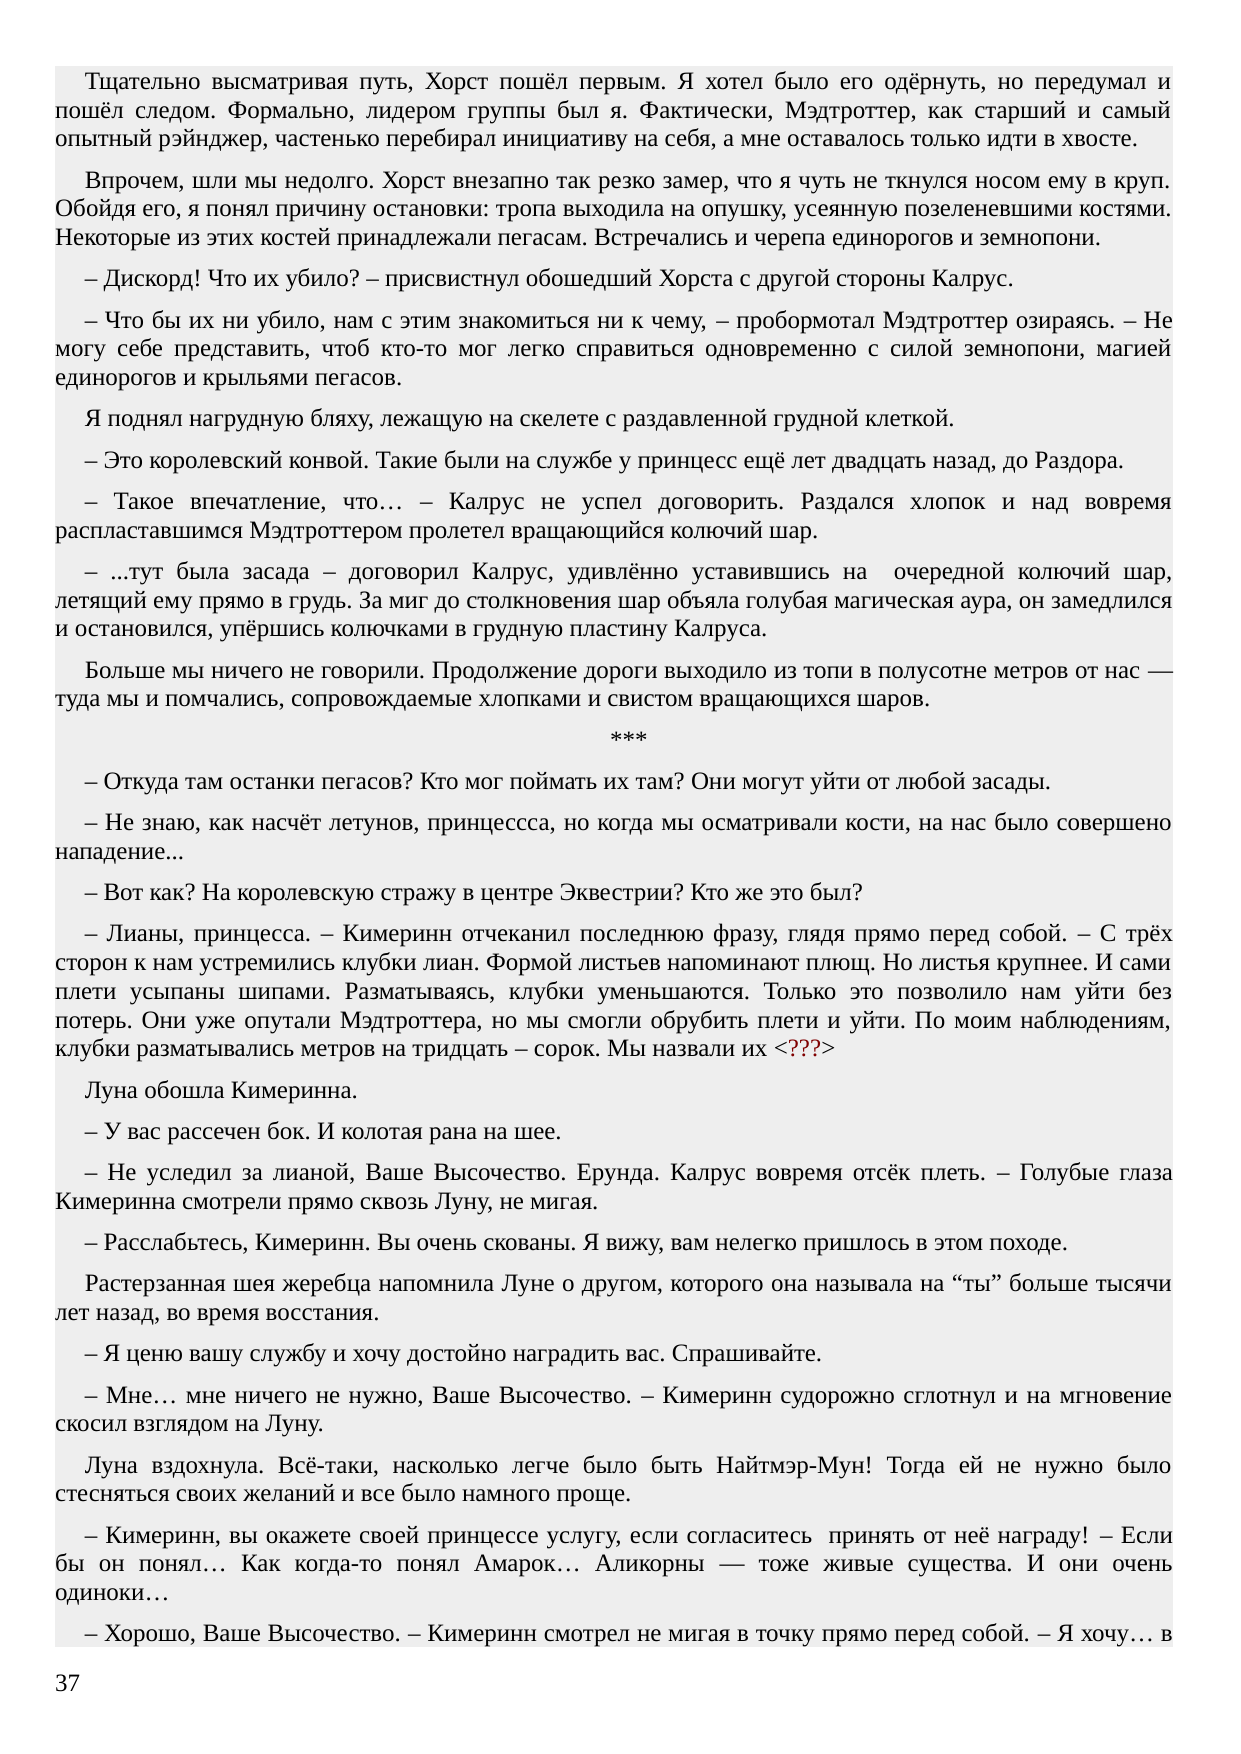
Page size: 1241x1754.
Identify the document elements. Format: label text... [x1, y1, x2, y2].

text – У вас рассечен бок. И колотая рана на шее. [55, 1116, 1173, 1145]
text – Расслабьтесь, Кимеринн. Вы очень скованы. Я вижу, вам нелегко пришлось в этом походе. [55, 1227, 1173, 1256]
text Я поднял нагрудную бляху, лежащую на скелете с раздавленной грудной клеткой. [55, 403, 1173, 432]
text – Хорошо, Ваше Высочество. – Кимеринн смотрел не мигая в точку прямо перед собой. – Я хочу… в [55, 1618, 1173, 1647]
text – Дискорд! Что их убило? – присвистнул обошедший Хорста с другой стороны Калрус. [55, 263, 1173, 292]
text Луна вздохнула. Всё-таки, насколько легче было быть Найтмэр-Мун! Тогда ей не нужно было стесняться своих желаний и все было намного проще. [55, 1450, 1173, 1507]
text – Кимеринн, вы окажете своей принцессе услугу, если согласитесь принять от неё награду! – Если бы он понял… Как когда-то понял Амарок… Аликорны — тоже живые существа. И они очень одиноки… [55, 1520, 1173, 1606]
text – Что бы их ни убило, нам с этим знакомиться ни к чему, – пробормотал Мэдтроттер озираясь. – Не могу себе представить, чтоб кто-то мог легко справиться одновременно с силой земнопони, магией единорогов и крыльями пегасов. [55, 305, 1173, 391]
text – Такое впечатление, что… – Калрус не успел договорить. Раздался хлопок и над вовремя распластавшимся Мэдтроттером пролетел вращающийся колючий шар. [55, 486, 1173, 543]
text – Откуда там останки пегасов? Кто мог поймать их там? Они могут уйти от любой засады. [55, 766, 1173, 795]
text – Это королевский конвой. Такие были на службе у принцесс ещё лет двадцать назад, до Раздора. [55, 445, 1173, 473]
text – Не знаю, как насчёт летунов, принцессса, но когда мы осматривали кости, на нас было совершено нападение... [55, 807, 1173, 865]
text – ...тут была засада – договорил Калрус, удивлённо уставившись на очередной колючий шар, летящий ему прямо в грудь. За миг до столкновения шар объяла голубая магическая аура, он замедлился и остановился, упёршись колючками в грудную пластину Калруса. [55, 556, 1173, 642]
text – Я ценю вашу службу и хочу достойно наградить вас. Спрашивайте. [55, 1338, 1173, 1367]
text – Вот как? На королевскую стражу в центре Эквестрии? Кто же это был? [55, 877, 1173, 906]
text – Не уследил за лианой, Ваше Высочество. Ерунда. Калрус вовремя отсёк плеть. – Голубые глаза Кимеринна смотрели прямо сквозь Луну, не мигая. [55, 1157, 1173, 1215]
text *** [55, 725, 1173, 753]
text Растерзанная шея жеребца напомнила Луне о другом, которого она называла на “ты” больше тысячи лет назад, во время восстания. [55, 1268, 1173, 1326]
text Больше мы ничего не говорили. Продолжение дороги выходило из топи в полусотне метров от нас — туда мы и помчались, сопровождаемые хлопками и свистом вращающихся шаров. [55, 655, 1173, 712]
text Тщательно высматривая путь, Хорст пошёл первым. Я хотел было его одёрнуть, но передумал и пошёл следом. Формально, лидером группы был я. Фактически, Мэдтроттер, как старший и самый опытный рэйнджер, частенько перебирал инициативу на себя, а мне оставалось только идти в хвосте. [55, 66, 1173, 152]
text – Лианы, принцесса. – Кимеринн отчеканил последнюю фразу, глядя прямо перед собой. – С трёх сторон к нам устремились клубки лиан. Формой листьев напоминают плющ. Но листья крупнее. И сами плети усыпаны шипами. Разматываясь, клубки уменьшаются. Только это позволило нам уйти без потерь. Они уже опутали Мэдтроттера, но мы смогли обрубить плети и уйти. По моим наблюдениям, клубки разматывались метров на тридцать – сорок. Мы назвали их <???> [55, 918, 1173, 1062]
text – Мне… мне ничего не нужно, Ваше Высочество. – Кимеринн судорожно сглотнул и на мгновение скосил взглядом на Луну. [55, 1380, 1173, 1437]
text Впрочем, шли мы недолго. Хорст внезапно так резко замер, что я чуть не ткнулся носом ему в круп. Обойдя его, я понял причину остановки: тропа выходила на опушку, усеянную позеленевшими костями. Некоторые из этих костей принадлежали пегасам. Встречались и черепа единорогов и земнопони. [55, 165, 1173, 251]
text Луна обошла Кимеринна. [55, 1075, 1173, 1103]
